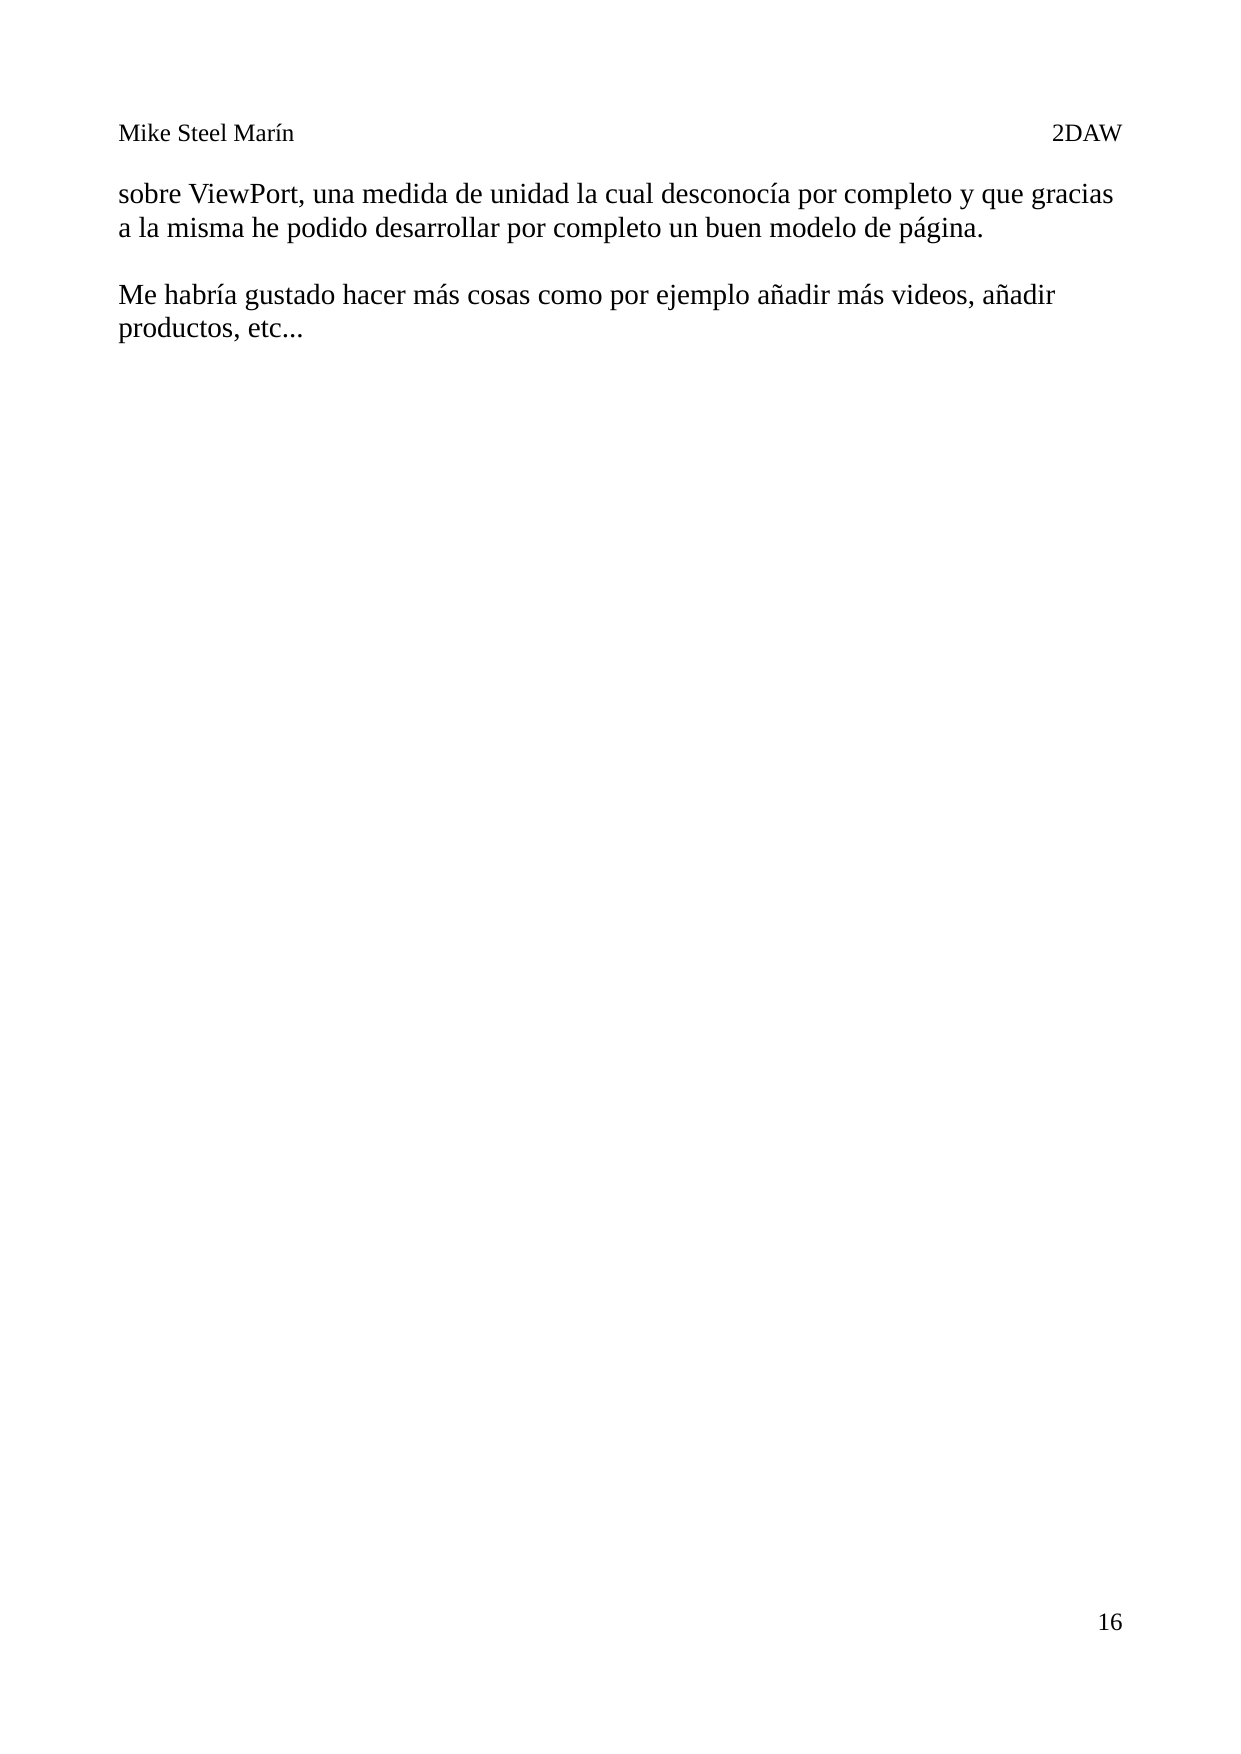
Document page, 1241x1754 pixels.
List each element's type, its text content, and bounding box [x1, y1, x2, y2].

text sobre ViewPort, una medida de unidad la cual desconocía por completo y que gracias a la misma he podido desarrollar por completo un buen modelo de página. [118, 176, 1122, 243]
text Me habría gustado hacer más cosas como por ejemplo añadir más videos, añadir productos, etc... [118, 277, 1122, 344]
